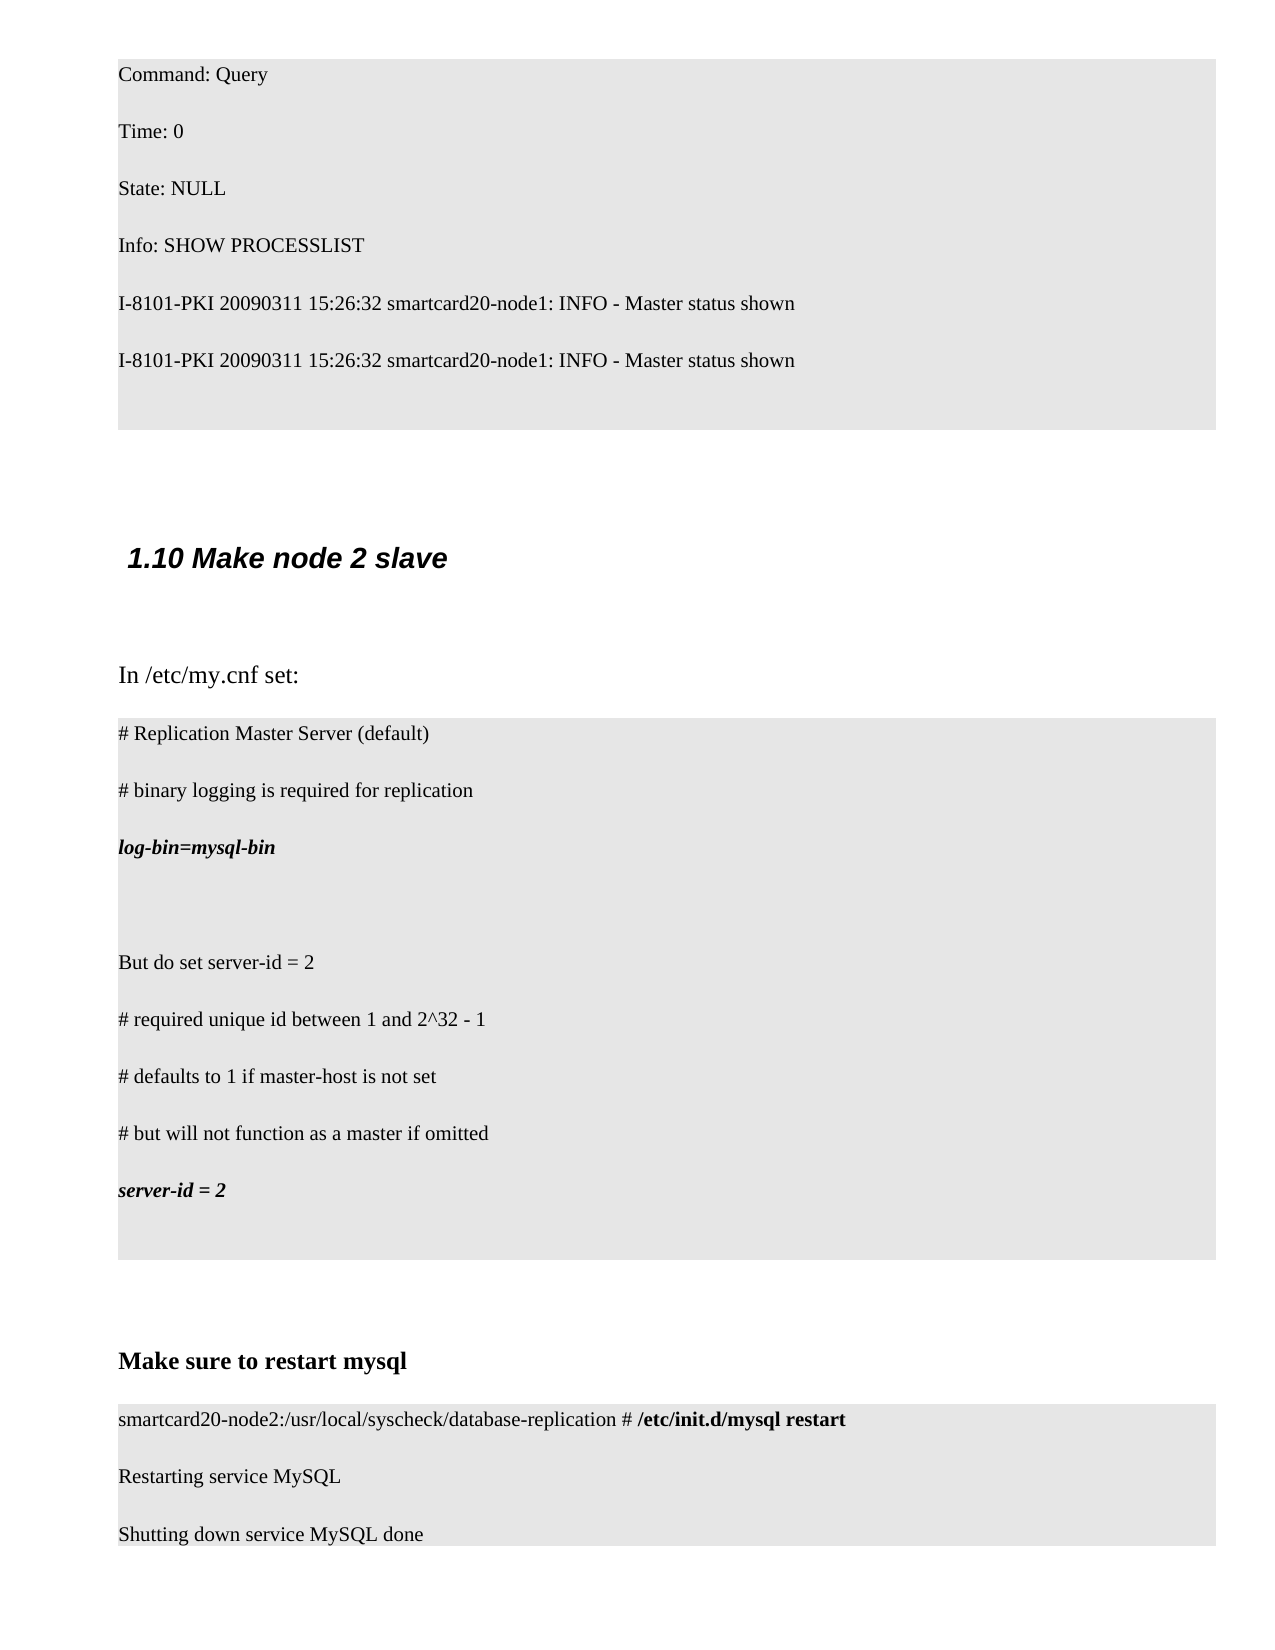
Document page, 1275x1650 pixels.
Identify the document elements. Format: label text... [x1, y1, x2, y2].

text But do set server-id = 2 [118, 947, 1216, 974]
text log-bin=mysql-bin [118, 832, 1216, 860]
text Shutting down service MySQL done [118, 1519, 1216, 1546]
text Make sure to restart mysql [118, 1347, 1216, 1375]
text Info: SHOW PROCESSLIST [118, 231, 1216, 258]
text State: NULL [118, 173, 1216, 201]
text # defaults to 1 if master-host is not set [118, 1061, 1216, 1089]
text # but will not function as a master if omitted [118, 1118, 1216, 1146]
text Restarting service MySQL [118, 1461, 1216, 1489]
text smartcard20-node2:/usr/local/syscheck/database-replication # /etc/init.d/mysql restart [118, 1404, 1216, 1432]
text Command: Query [118, 59, 1216, 87]
text In /etc/my.cnf set: [118, 661, 1216, 688]
subtitle 1.10 Make node 2 slave [127, 542, 1207, 574]
text I-8101-PKI 20090311 15:26:32 smartcard20-node1: INFO - Master status shown [118, 288, 1216, 316]
text # binary logging is required for replication [118, 775, 1216, 803]
text server-id = 2 [118, 1176, 1216, 1203]
text Time: 0 [118, 116, 1216, 144]
text I-8101-PKI 20090311 15:26:32 smartcard20-node1: INFO - Master status shown [118, 345, 1216, 373]
text # required unique id between 1 and 2^32 - 1 [118, 1004, 1216, 1032]
text # Replication Master Server (default) [118, 718, 1216, 746]
